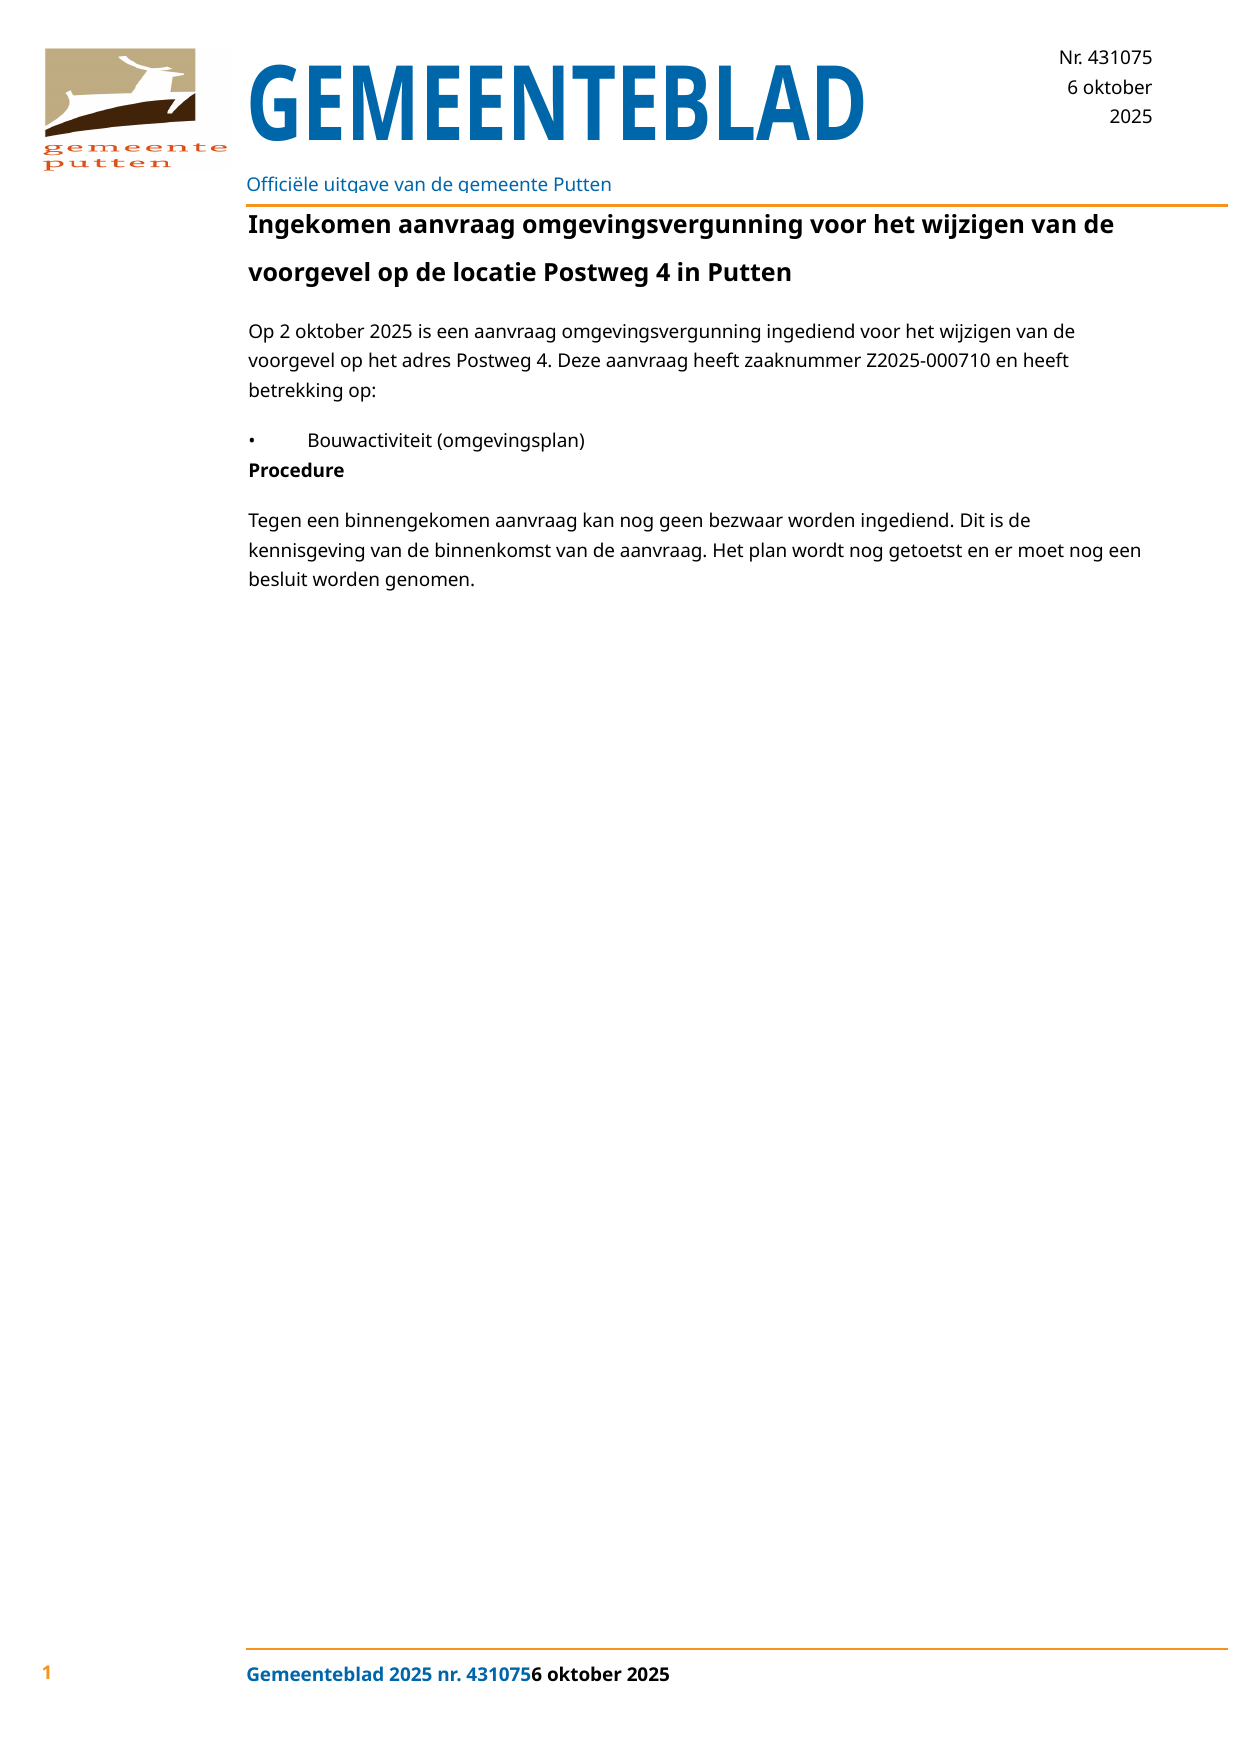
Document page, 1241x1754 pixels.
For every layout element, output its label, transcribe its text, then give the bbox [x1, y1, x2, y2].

text Tegen een binnengekomen aanvraag kan nog geen bezwaar worden ingediend. Dit is de kennisgeving van de binnenkomst van de aanvraag. Het plan wordt nog getoetst en er moet nog een besluit worden genomen. [248, 507, 1152, 592]
text Op 2 oktober 2025 is een aanvraag omgevingsvergunning ingediend voor het wijzigen van de voorgevel op het adres Postweg 4. Deze aanvraag heeft zaaknummer Z2025-000710 en heeft betrekking op: [248, 318, 1152, 403]
text Procedure [248, 457, 1152, 483]
text Ingekomen aanvraag omgevingsvergunning voor het wijzigen van de voorgevel op de locatie Postweg 4 in Putten [248, 207, 1152, 288]
list Bouwactiviteit (omgevingsplan) [248, 427, 1152, 453]
picture [41, 47, 231, 172]
